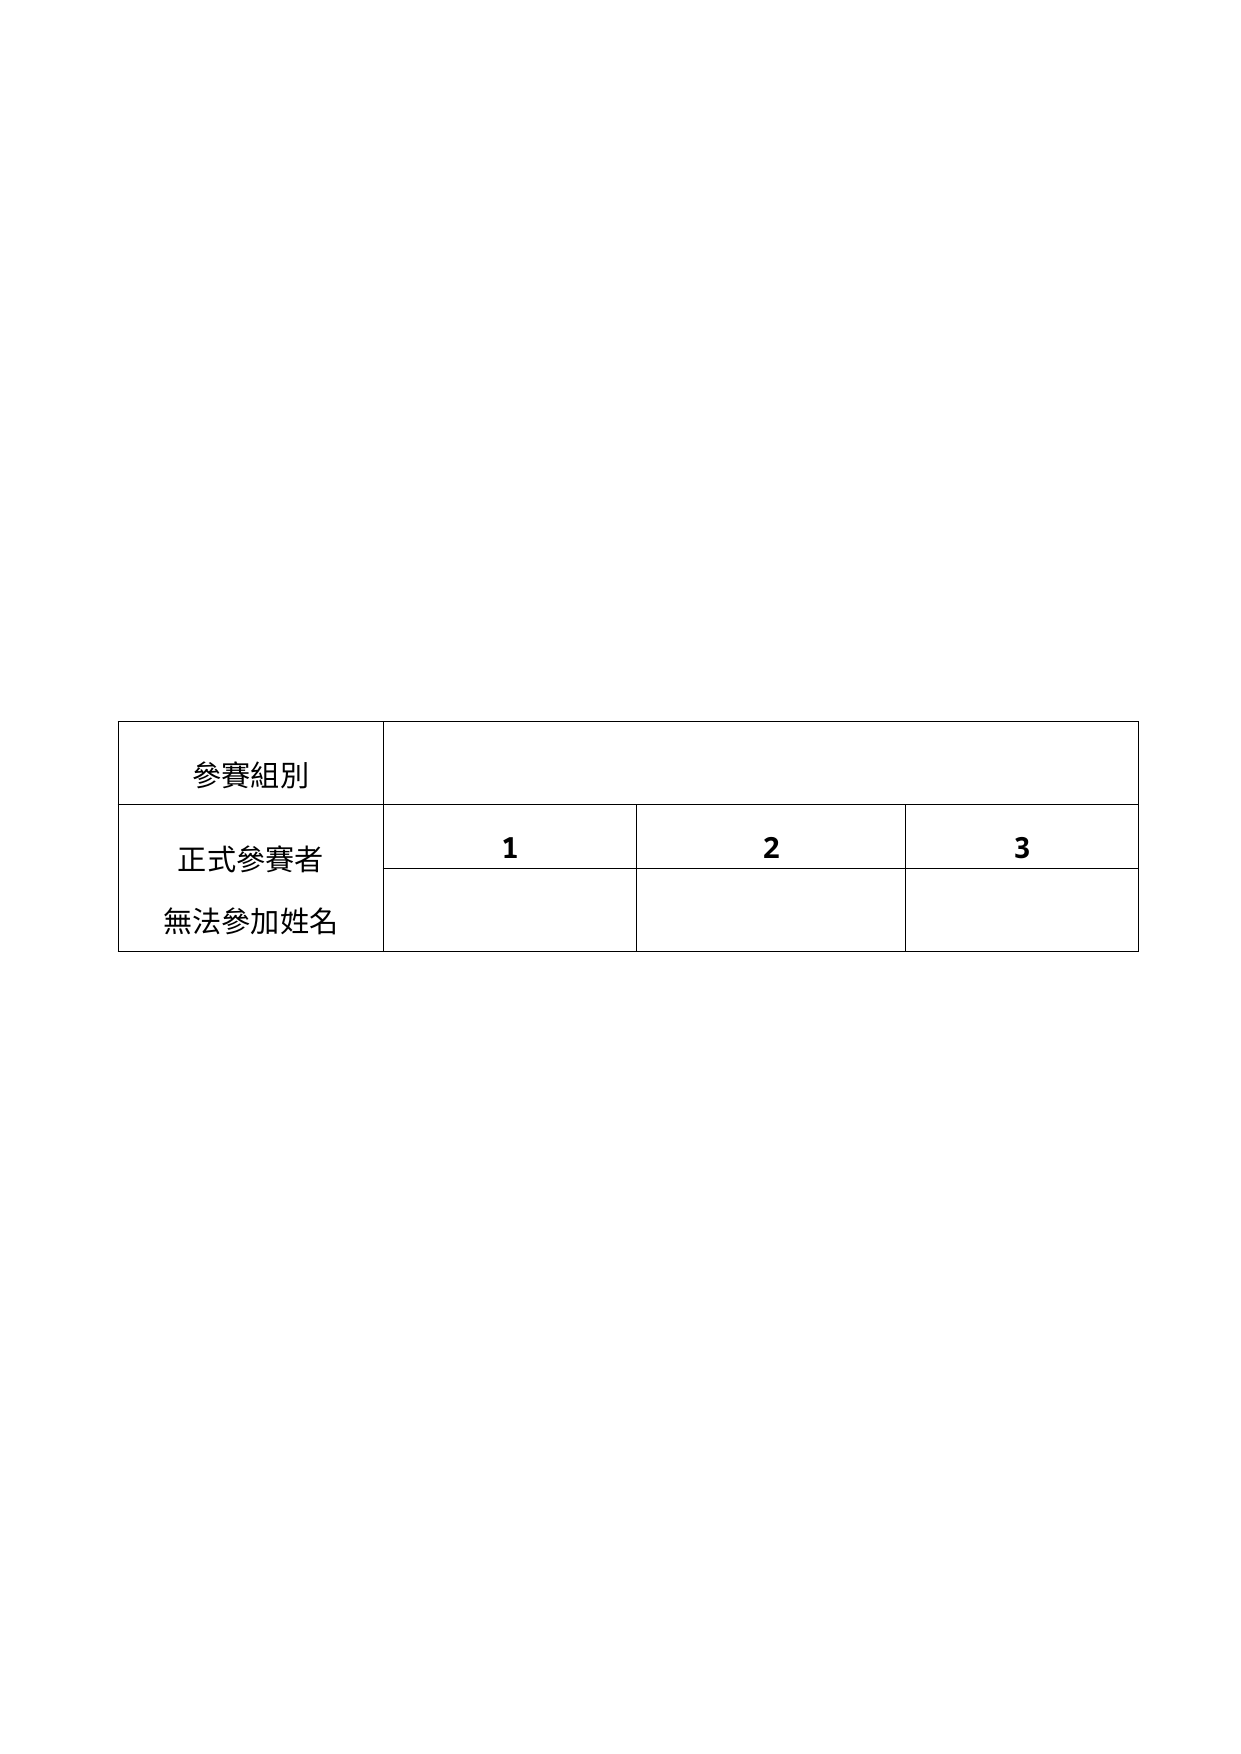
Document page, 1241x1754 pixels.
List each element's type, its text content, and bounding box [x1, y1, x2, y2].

table_cell 1 [384, 805, 636, 868]
table_cell 正式參賽者 無法參加姓名 [119, 805, 383, 951]
table_cell 2 [637, 805, 905, 868]
table_cell 3 [906, 805, 1138, 868]
table_cell [637, 869, 905, 951]
table_cell [384, 869, 636, 951]
table_cell [384, 722, 1138, 804]
table_cell 參賽組別 [119, 722, 383, 804]
table_cell [906, 869, 1138, 951]
